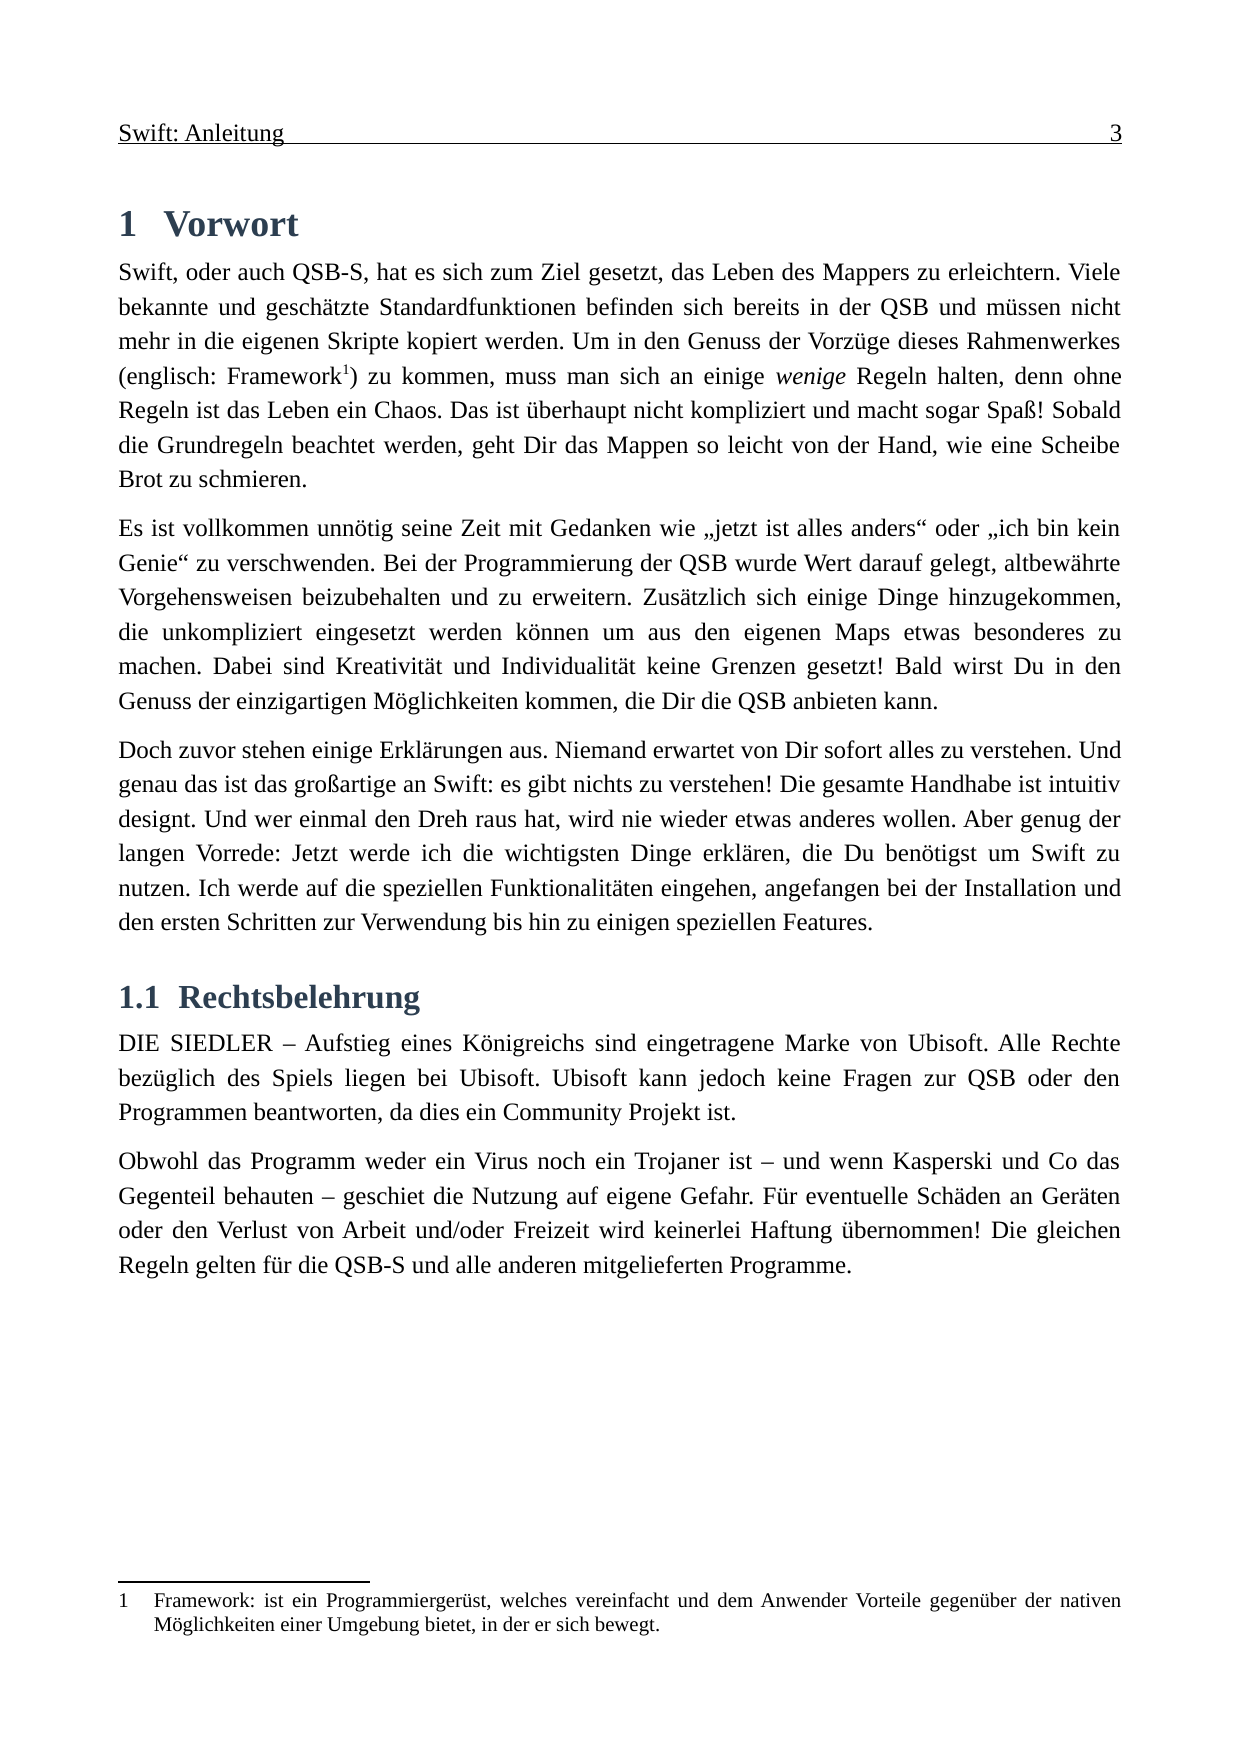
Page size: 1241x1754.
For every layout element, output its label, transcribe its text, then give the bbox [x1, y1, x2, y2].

text Swift, oder auch QSB-S, hat es sich zum Ziel gesetzt, das Leben des Mappers zu erleichtern. Viele bekannte und geschätzte Standardfunktionen befinden sich bereits in der QSB und müssen nicht mehr in die eigenen Skripte kopiert werden. Um in den Genuss der Vorzüge dieses Rahmenwerkes (englisch: Framework) zu kommen, muss man sich an einige wenige Regeln halten, denn ohne Regeln ist das Leben ein Chaos. Das ist überhaupt nicht kompliziert und macht sogar Spaß! Sobald die Grundregeln beachtet werden, geht Dir das Mappen so leicht von der Hand, wie eine Scheibe Brot zu schmieren. [118, 257, 1122, 493]
text Framework: ist ein Programmiergerüst, welches vereinfacht und dem Anwender Vorteile gegenüber der nativen Möglichkeiten einer Umgebung bietet, in der er sich bewegt. [118, 1588, 1122, 1636]
text DIE SIEDLER – Aufstieg eines Königreichs sind eingetragene Marke von Ubisoft. Alle Rechte bezüglich des Spiels liegen bei Ubisoft. Ubisoft kann jedoch keine Fragen zur QSB oder den Programmen beantworten, da dies ein Community Projekt ist. [118, 1028, 1122, 1126]
subtitle Rechtsbelehrung [118, 977, 1122, 1016]
subtitle Vorwort [118, 201, 1122, 245]
text Es ist vollkommen unnötig seine Zeit mit Gedanken wie „jetzt ist alles anders“ oder „ich bin kein Genie“ zu verschwenden. Bei der Programmierung der QSB wurde Wert darauf gelegt, altbewährte Vorgehensweisen beizubehalten und zu erweitern. Zusätzlich sich einige Dinge hinzugekommen, die unkompliziert eingesetzt werden können um aus den eigenen Maps etwas besonderes zu machen. Dabei sind Kreativität und Individualität keine Grenzen gesetzt! Bald wirst Du in den Genuss der einzigartigen Möglichkeiten kommen, die Dir die QSB anbieten kann. [118, 513, 1122, 714]
text Doch zuvor stehen einige Erklärungen aus. Niemand erwartet von Dir sofort alles zu verstehen. Und genau das ist das großartige an Swift: es gibt nichts zu verstehen! Die gesamte Handhabe ist intuitiv designt. Und wer einmal den Dreh raus hat, wird nie wieder etwas anderes wollen. Aber genug der langen Vorrede: Jetzt werde ich die wichtigsten Dinge erklären, die Du benötigst um Swift zu nutzen. Ich werde auf die speziellen Funktionalitäten eingehen, angefangen bei der Installation und den ersten Schritten zur Verwendung bis hin zu einigen speziellen Features. [118, 735, 1122, 936]
text Obwohl das Programm weder ein Virus noch ein Trojaner ist – und wenn Kasperski und Co das Gegenteil behauten – geschiet die Nutzung auf eigene Gefahr. Für eventuelle Schäden an Geräten oder den Verlust von Arbeit und/oder Freizeit wird keinerlei Haftung übernommen! Die gleichen Regeln gelten für die QSB-S und alle anderen mitgelieferten Programme. [118, 1146, 1122, 1278]
